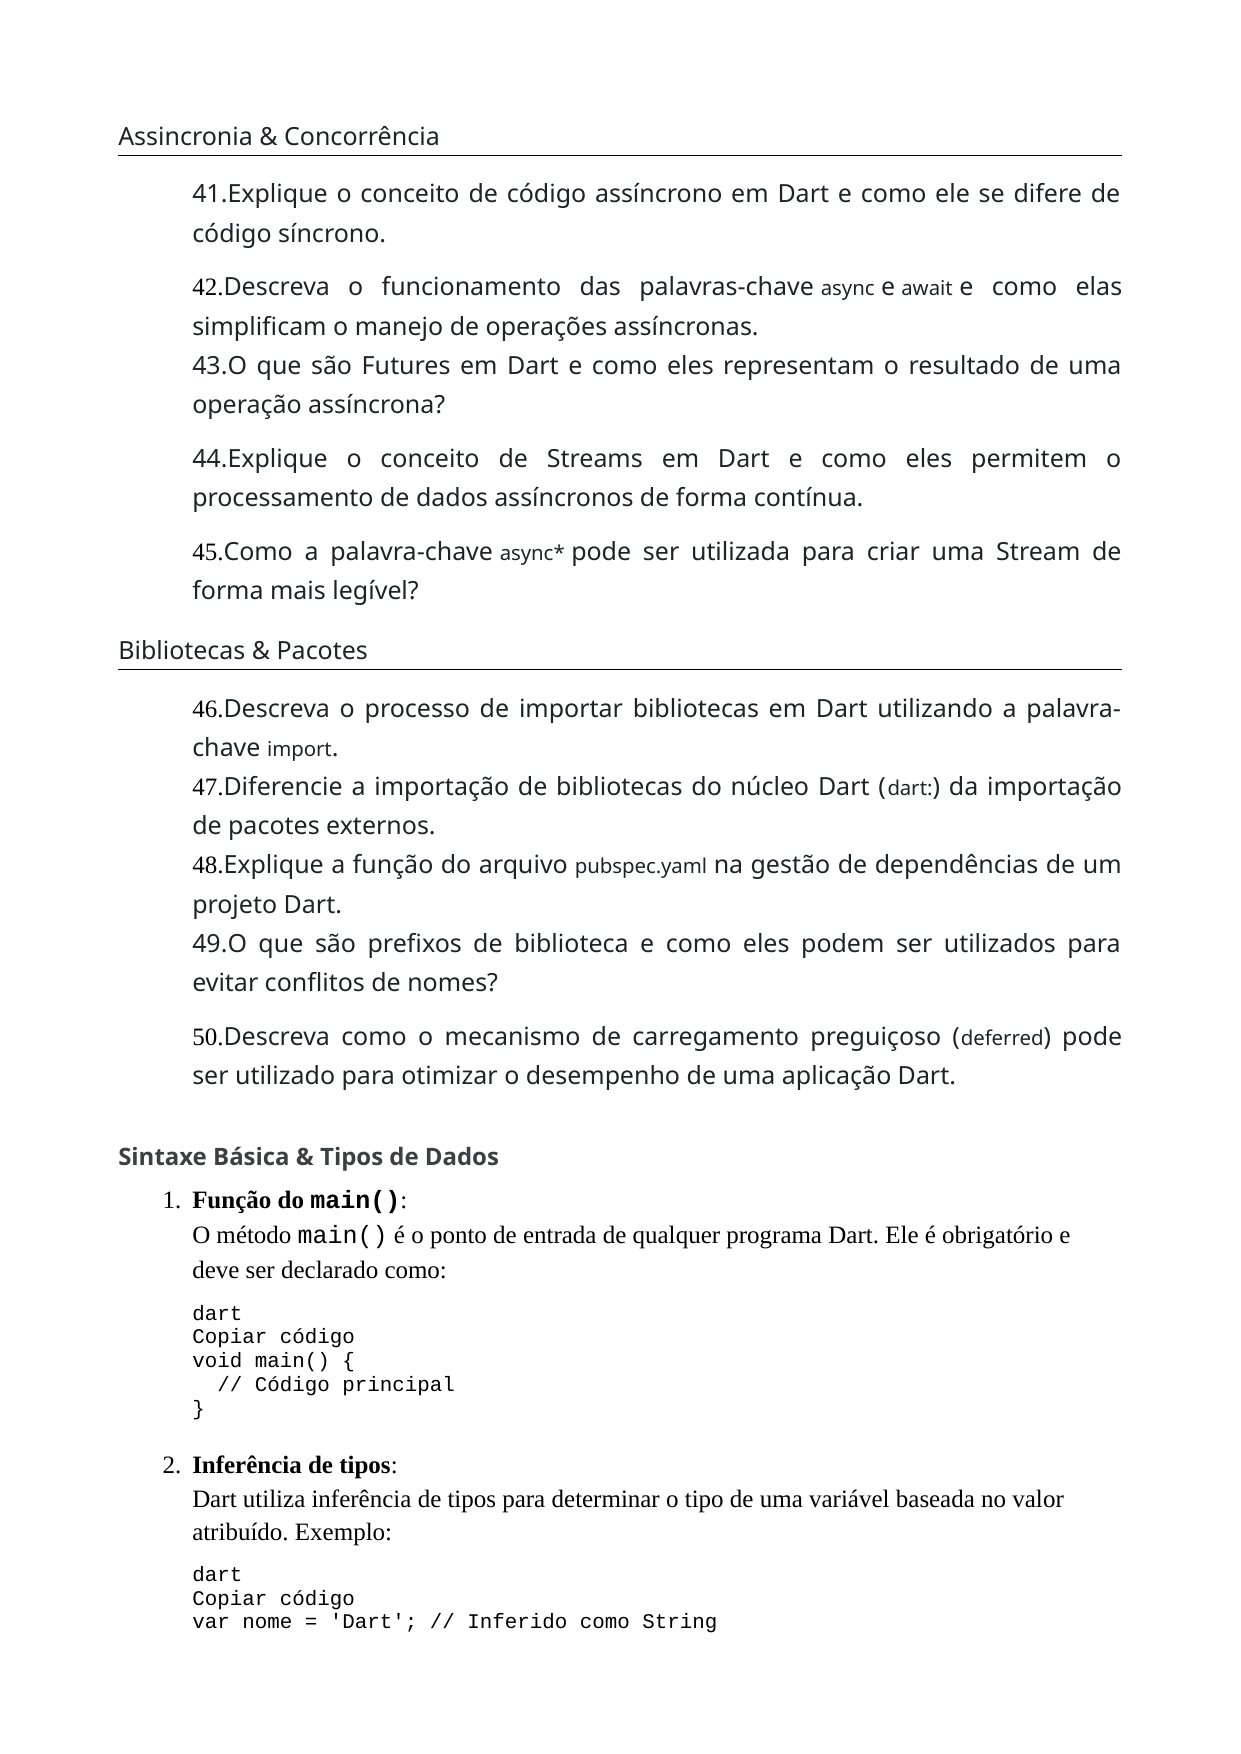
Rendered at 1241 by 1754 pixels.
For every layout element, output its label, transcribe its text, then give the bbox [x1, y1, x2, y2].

list Copiar código [162, 1588, 1122, 1612]
list Explique o conceito de Streams em Dart e como eles permitem o processamento de dados assíncronos de forma contínua. [118, 440, 1122, 513]
list Copiar código [162, 1327, 1122, 1350]
list void main() { [162, 1350, 1122, 1374]
list O que são Futures em Dart e como eles representam o resultado de uma operação assíncrona? [118, 347, 1122, 421]
list Diferencie a importação de bibliotecas do núcleo Dart (dart:) da importação de pacotes externos. [118, 769, 1122, 842]
list Inferência de tipos: Dart utiliza inferência de tipos para determinar o tipo de uma variável baseada no valor atribuído. Exemplo: [162, 1451, 1122, 1545]
list Descreva o processo de importar bibliotecas em Dart utilizando a palavra-chave import. [118, 690, 1122, 764]
subtitle Assincronia & Concorrência [118, 118, 1122, 155]
list Função do main(): O método main() é o ponto de entrada de qualquer programa Dart. Ele é obrigatório e deve ser declarado como: [162, 1185, 1122, 1284]
list dart [162, 1564, 1122, 1588]
list Como a palavra-chave async* pode ser utilizada para criar uma Stream de forma mais legível? [118, 533, 1122, 606]
list } [162, 1397, 1122, 1421]
list Descreva o funcionamento das palavras-chave async e await e como elas simplificam o manejo de operações assíncronas. [118, 269, 1122, 342]
list Explique o conceito de código assíncrono em Dart e como ele se difere de código síncrono. [118, 176, 1122, 249]
list Descreva como o mecanismo de carregamento preguiçoso (deferred) pode ser utilizado para otimizar o desempenho de uma aplicação Dart. [118, 1018, 1122, 1092]
subtitle Bibliotecas & Pacotes [118, 632, 1122, 669]
list var nome = 'Dart'; // Inferido como String [162, 1612, 1122, 1635]
list Explique a função do arquivo pubspec.yaml na gestão de dependências de um projeto Dart. [118, 847, 1122, 920]
subtitle Sintaxe Básica & Tipos de Dados [118, 1140, 1122, 1173]
list dart [162, 1303, 1122, 1327]
list // Código principal [162, 1374, 1122, 1397]
list O que são prefixos de biblioteca e como eles podem ser utilizados para evitar conflitos de nomes? [118, 925, 1122, 999]
